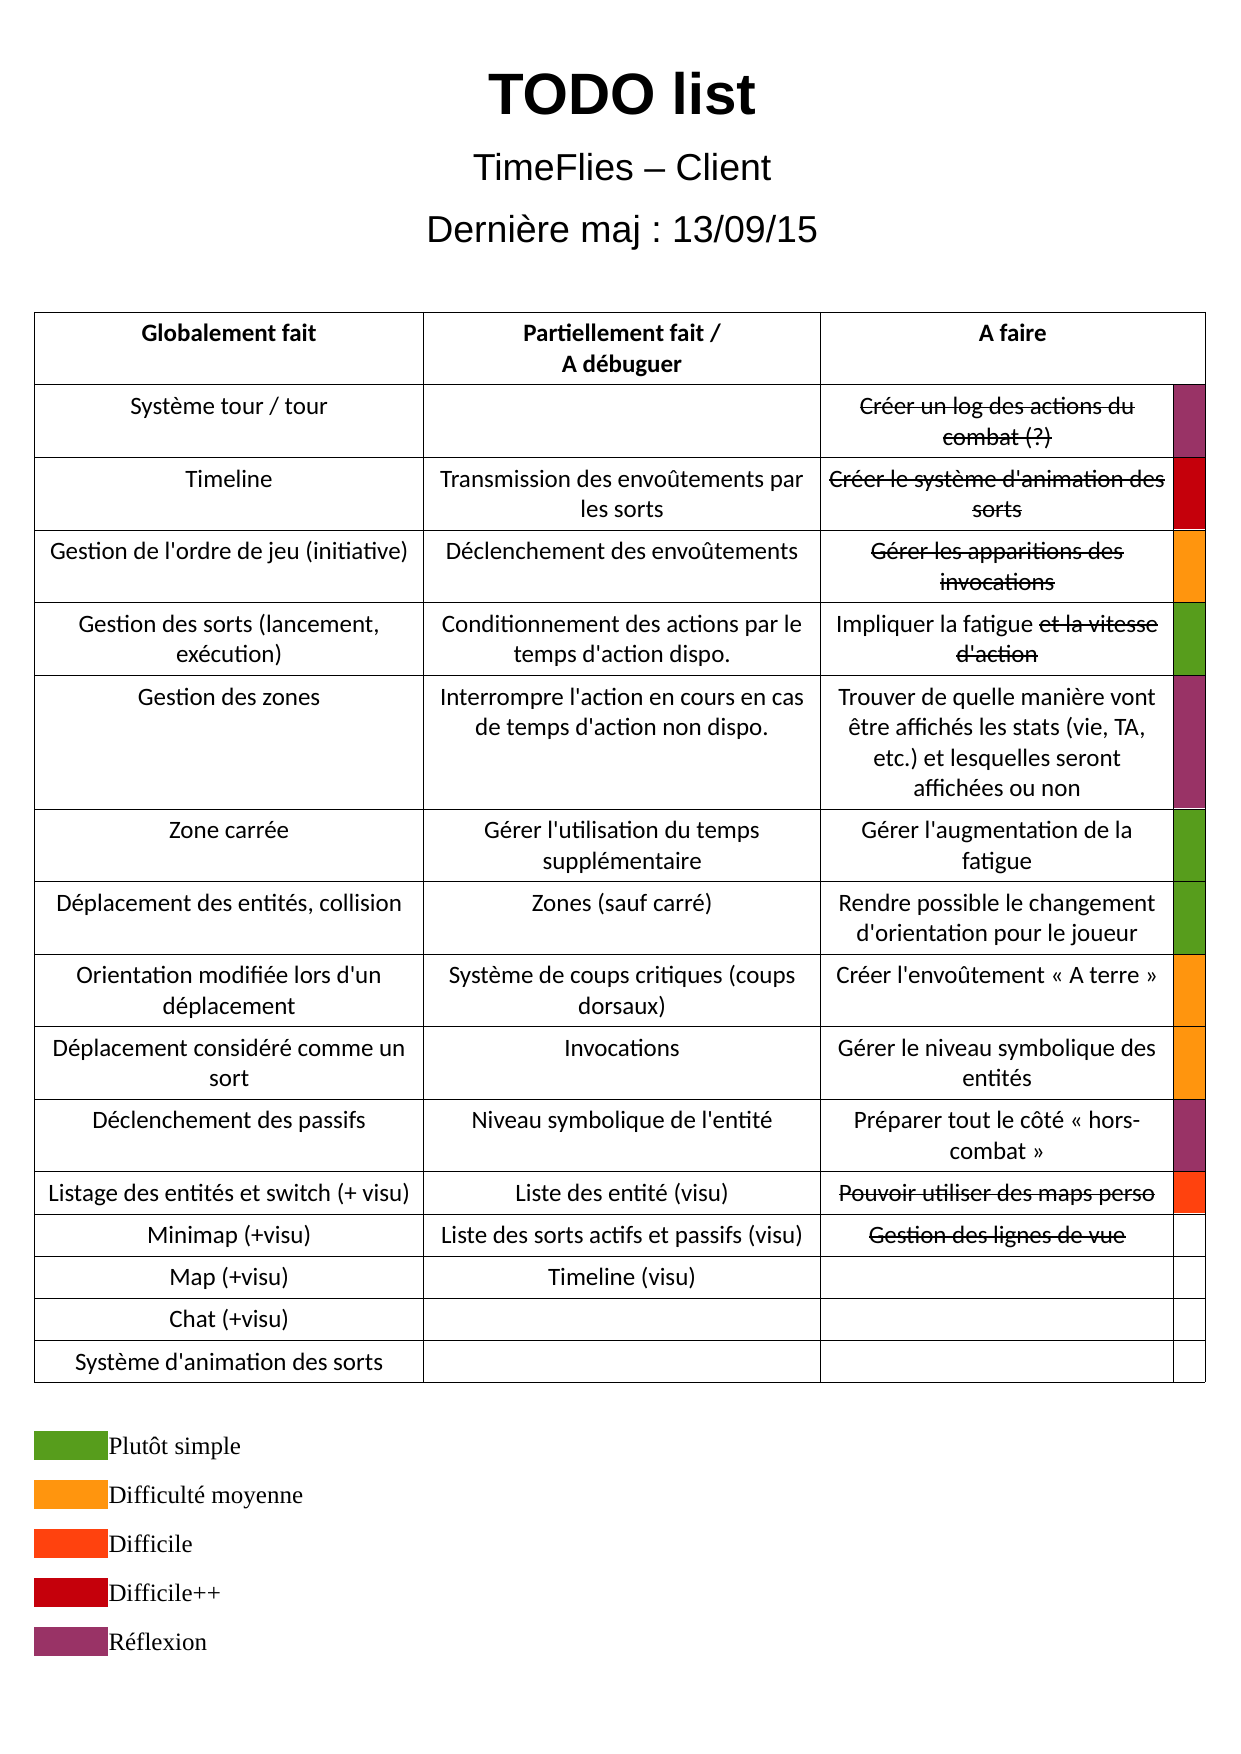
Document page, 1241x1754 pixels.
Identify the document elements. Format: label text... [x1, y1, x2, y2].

table_cell [1174, 1299, 1205, 1340]
table_cell Système d'animation des sorts [35, 1341, 423, 1382]
table_cell Minimap (+visu) [35, 1215, 423, 1256]
text Difficulté moyenne [34, 1480, 1209, 1509]
table_cell Déplacement des entités, collision [35, 882, 423, 954]
title TODO list [34, 59, 1209, 126]
table_cell [1174, 1172, 1205, 1213]
table_cell Transmission des envoûtements par les sorts [424, 458, 820, 529]
table_cell Créer le système d'animation des sorts [821, 458, 1173, 529]
table_cell Gérer les apparitions des invocations [821, 531, 1173, 602]
table_cell Conditionnement des actions par le temps d'action dispo. [424, 603, 820, 675]
table_cell [1174, 603, 1205, 675]
table_cell Impliquer la fatigue et la vitesse d'action [821, 603, 1173, 675]
table_cell Orientation modifiée lors d'un déplacement [35, 955, 423, 1026]
table_header Partiellement fait / A débuguer [424, 313, 820, 384]
table_cell Gestion des sorts (lancement, exécution) [35, 603, 423, 675]
table_cell Créer l'envoûtement « A terre » [821, 955, 1173, 1026]
table_cell [821, 1341, 1173, 1382]
table_cell Gestion des zones [35, 676, 423, 808]
table_cell [1174, 676, 1205, 808]
table_cell Invocations [424, 1027, 820, 1099]
table_cell Gérer l'augmentation de la fatigue [821, 810, 1173, 881]
table_cell Déplacement considéré comme un sort [35, 1027, 423, 1099]
table_cell Gérer l'utilisation du temps supplémentaire [424, 810, 820, 881]
table_cell Créer un log des actions du combat (?) [821, 385, 1173, 457]
table_cell Gestion de l'ordre de jeu (initiative) [35, 531, 423, 602]
table_cell [1174, 1100, 1205, 1171]
table_cell Interrompre l'action en cours en cas de temps d'action non dispo. [424, 676, 820, 808]
table_cell Timeline (visu) [424, 1257, 820, 1298]
table_cell Chat (+visu) [35, 1299, 423, 1340]
table_cell [424, 385, 820, 457]
table_cell Listage des entités et switch (+ visu) [35, 1172, 423, 1213]
table_cell Gérer le niveau symbolique des entités [821, 1027, 1173, 1099]
table_cell [1174, 385, 1205, 457]
text Réflexion [34, 1627, 1209, 1656]
table_cell [1174, 458, 1205, 529]
table_cell [424, 1299, 820, 1340]
table_cell [1174, 810, 1205, 881]
table_cell [1174, 1257, 1205, 1298]
table_cell Niveau symbolique de l'entité [424, 1100, 820, 1171]
table_cell Map (+visu) [35, 1257, 423, 1298]
table_cell Gestion des lignes de vue [821, 1215, 1173, 1256]
table_cell [1174, 1215, 1205, 1256]
table_cell Liste des entité (visu) [424, 1172, 820, 1213]
table_cell Rendre possible le changement d'orientation pour le joueur [821, 882, 1173, 954]
table_header Globalement fait [35, 313, 423, 384]
table_cell [821, 1299, 1173, 1340]
table_cell Système tour / tour [35, 385, 423, 457]
table_cell Déclenchement des passifs [35, 1100, 423, 1171]
table_cell Préparer tout le côté « hors-combat » [821, 1100, 1173, 1171]
table_cell [1174, 882, 1205, 954]
table_cell [1174, 1027, 1205, 1099]
table_cell [1174, 1341, 1205, 1382]
table_cell [1174, 531, 1205, 602]
table_cell Système de coups critiques (coups dorsaux) [424, 955, 820, 1026]
table_cell Timeline [35, 458, 423, 529]
text Difficile [34, 1529, 1209, 1558]
table_cell [424, 1341, 820, 1382]
subtitle Dernière maj : 13/09/15 [34, 207, 1209, 250]
table_cell [1174, 955, 1205, 1026]
subtitle TimeFlies – Client [34, 145, 1209, 188]
text Plutôt simple [34, 1431, 1209, 1460]
table_cell Pouvoir utiliser des maps perso [821, 1172, 1173, 1213]
table_cell [821, 1257, 1173, 1298]
table_cell Zones (sauf carré) [424, 882, 820, 954]
table_cell Liste des sorts actifs et passifs (visu) [424, 1215, 820, 1256]
table_header A faire [821, 313, 1205, 384]
table_cell Déclenchement des envoûtements [424, 531, 820, 602]
text Difficile++ [34, 1578, 1209, 1607]
table_cell Zone carrée [35, 810, 423, 881]
table_cell Trouver de quelle manière vont être affichés les stats (vie, TA, etc.) et lesquelles seront affichées ou non [821, 676, 1173, 808]
